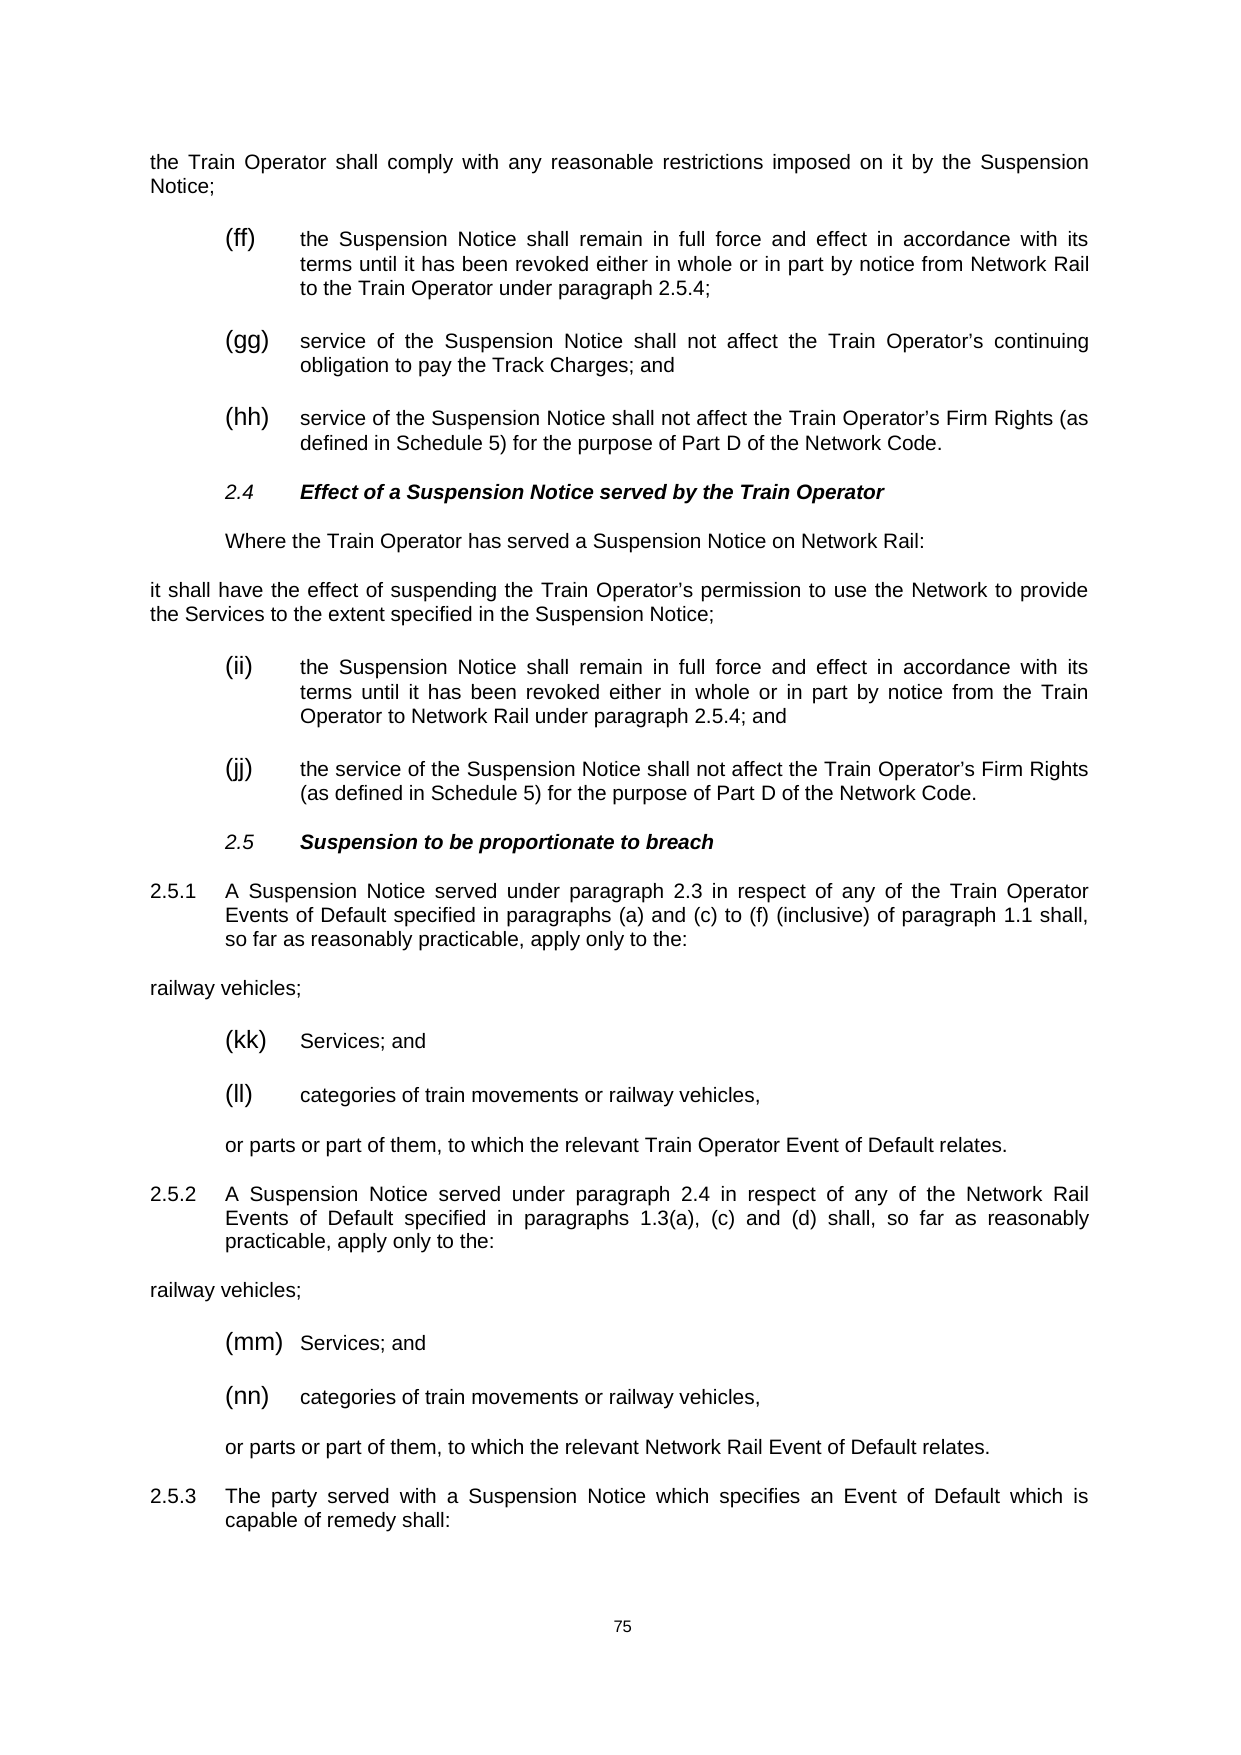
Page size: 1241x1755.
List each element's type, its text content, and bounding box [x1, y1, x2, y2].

text or parts or part of them, to which the relevant Network Rail Event of Default relates. [225, 1435, 1090, 1459]
subtitle it shall have the effect of suspending the Train Operator’s permission to use the Network to provide the Services to the extent specified in the Suspension Notice; [150, 578, 1090, 626]
list The party served with a Suspension Notice which specifies an Event of Default which is capable of remedy shall: [150, 1484, 1090, 1532]
text or parts or part of them, to which the relevant Train Operator Event of Default relates. [225, 1132, 1090, 1156]
list A Suspension Notice served under paragraph 2.3 in respect of any of the Train Operator Events of Default specified in paragraphs (a) and (c) to (f) (inclusive) of paragraph 1.1 shall, so far as reasonably practicable, apply only to the: [150, 879, 1090, 951]
subtitle Services; and [225, 1327, 1090, 1356]
subtitle categories of train movements or railway vehicles, [225, 1079, 1090, 1107]
subtitle Services; and [225, 1025, 1090, 1054]
subtitle service of the Suspension Notice shall not affect the Train Operator’s continuing obligation to pay the Track Charges; and [225, 324, 1090, 377]
subtitle railway vehicles; [150, 1278, 1090, 1302]
subtitle the Train Operator shall comply with any reasonable restrictions imposed on it by the Suspension Notice; [150, 150, 1090, 198]
subtitle the service of the Suspension Notice shall not affect the Train Operator’s Firm Rights (as defined in Schedule 5) for the purpose of Part D of the Network Code. [225, 752, 1090, 805]
list Suspension to be proportionate to breach [225, 830, 1090, 854]
subtitle railway vehicles; [150, 976, 1090, 1000]
subtitle the Suspension Notice shall remain in full force and effect in accordance with its terms until it has been revoked either in whole or in part by notice from the Train Operator to Network Rail under paragraph 2.5.4; and [225, 651, 1090, 727]
list Effect of a Suspension Notice served by the Train Operator [225, 480, 1090, 504]
list A Suspension Notice served under paragraph 2.4 in respect of any of the Network Rail Events of Default specified in paragraphs 1.3(a), (c) and (d) shall, so far as reasonably practicable, apply only to the: [150, 1181, 1090, 1253]
subtitle service of the Suspension Notice shall not affect the Train Operator’s Firm Rights (as defined in Schedule 5) for the purpose of Part D of the Network Code. [225, 402, 1090, 455]
subtitle the Suspension Notice shall remain in full force and effect in accordance with its terms until it has been revoked either in whole or in part by notice from Network Rail to the Train Operator under paragraph 2.5.4; [225, 223, 1090, 299]
text Where the Train Operator has served a Suspension Notice on Network Rail: [225, 529, 1090, 553]
subtitle categories of train movements or railway vehicles, [225, 1381, 1090, 1410]
